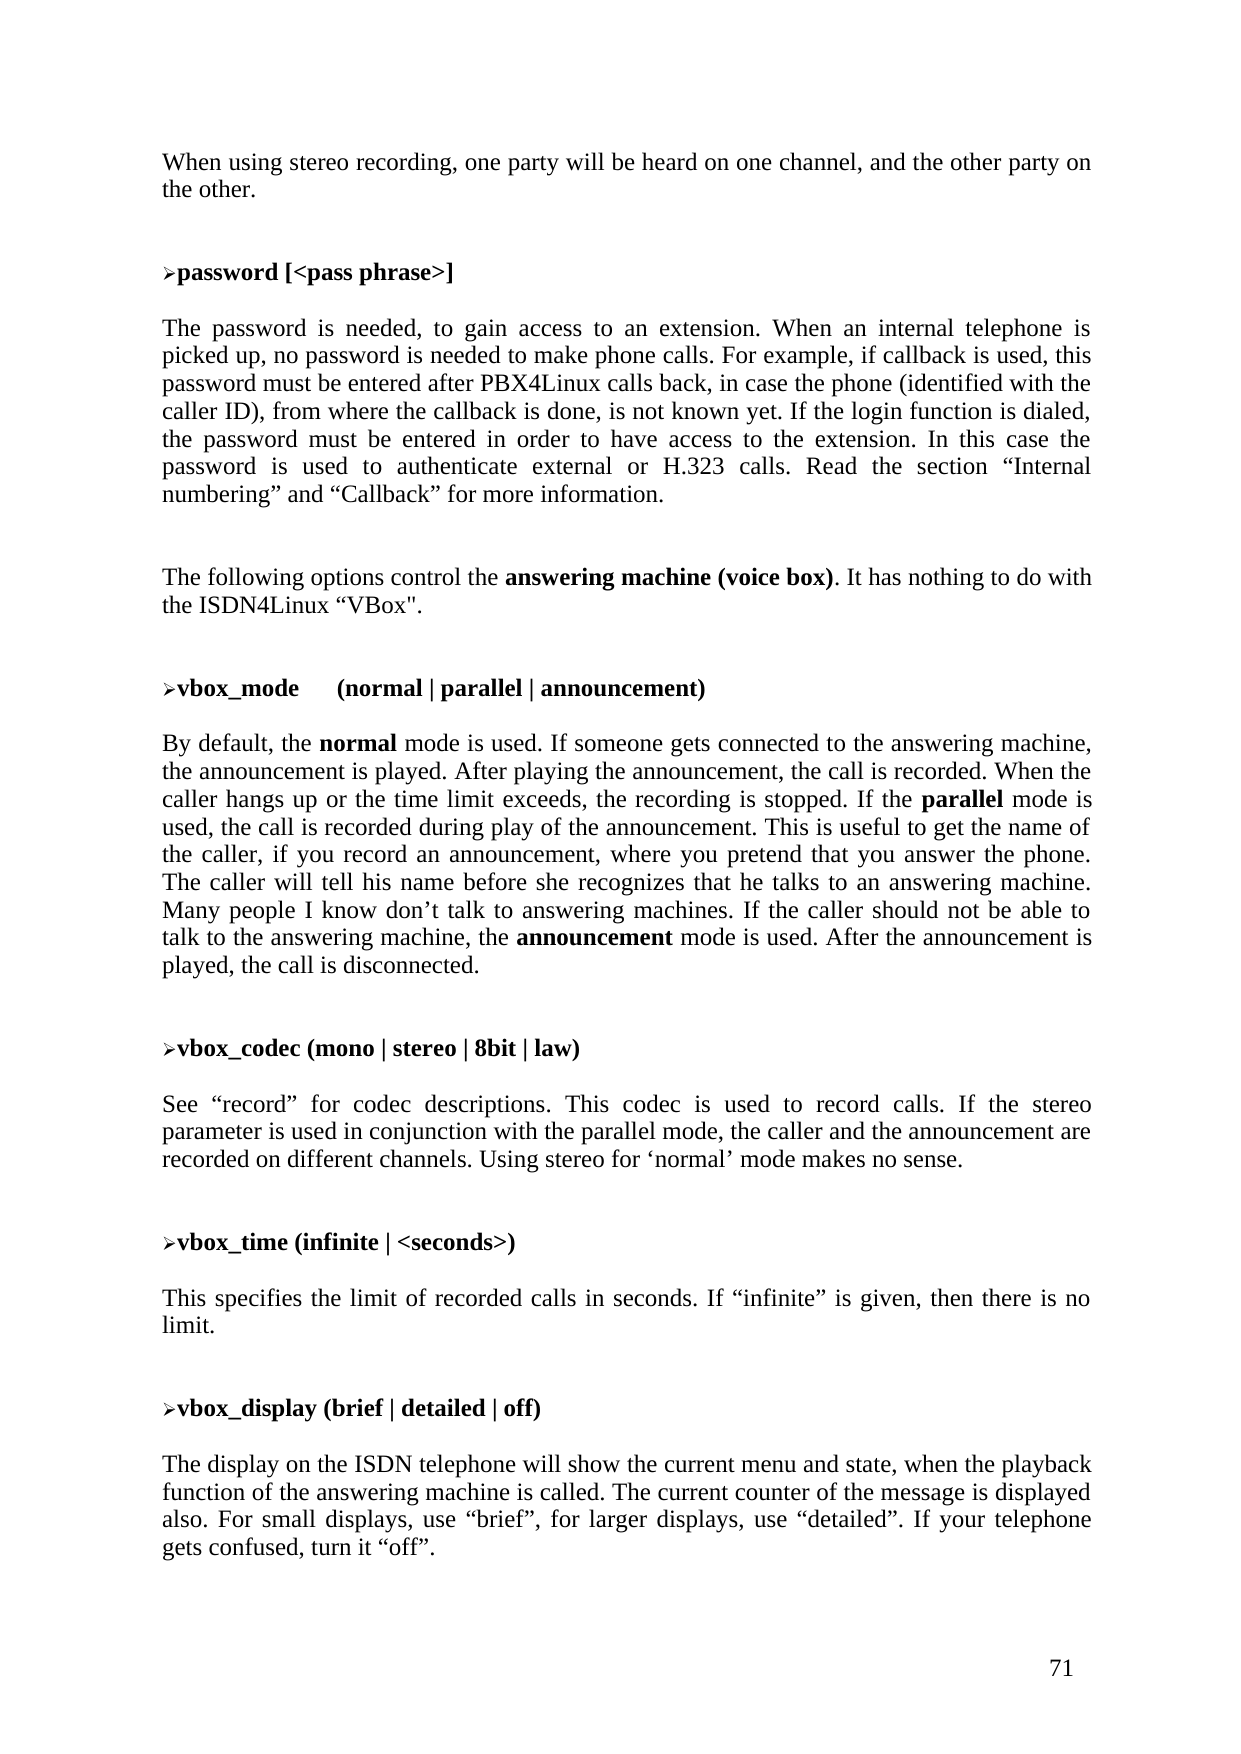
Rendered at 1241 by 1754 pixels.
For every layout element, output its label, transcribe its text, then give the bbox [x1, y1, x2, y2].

text The display on the ISDN telephone will show the current menu and state, when the playback function of the answering machine is called. The current counter of the message is displayed also. For small displays, use “brief”, for larger displays, use “detailed”. If your telephone gets confused, turn it “off”. [162, 1450, 1092, 1561]
list password [<pass phrase>] [162, 258, 1092, 286]
text The password is needed, to gain access to an extension. When an internal telephone is picked up, no password is needed to make phone calls. For example, if callback is used, this password must be entered after PBX4Linux calls back, in case the phone (identified with the caller ID), from where the callback is done, is not known yet. If the login function is dialed, the password must be entered in order to have access to the extension. In this case the password is used to authenticate external or H.323 calls. Read the section “Internal numbering” and “Callback” for more information. [162, 314, 1092, 508]
list vbox_codec (mono | stereo | 8bit | law) [162, 1034, 1092, 1062]
text By default, the normal mode is used. If someone gets connected to the answering machine, the announcement is played. After playing the announcement, the call is recorded. When the caller hangs up or the time limit exceeds, the recording is stopped. If the parallel mode is used, the call is recorded during play of the announcement. This is useful to get the name of the caller, if you record an announcement, where you pretend that you answer the phone. The caller will tell his name before she recognizes that he talks to an answering machine. Many people I know don’t talk to answering machines. If the caller should not be able to talk to the answering machine, the announcement mode is used. After the announcement is played, the call is disconnected. [162, 729, 1092, 979]
text See “record” for codec descriptions. This codec is used to record calls. If the stereo parameter is used in conjunction with the parallel mode, the caller and the announcement are recorded on different channels. Using stereo for ‘normal’ mode makes no sense. [162, 1090, 1092, 1173]
text When using stereo recording, one party will be heard on one channel, and the other party on the other. [162, 148, 1092, 203]
text This specifies the limit of recorded calls in seconds. If “infinite” is given, then there is no limit. [162, 1284, 1092, 1339]
list vbox_display (brief | detailed | off) [162, 1394, 1092, 1422]
list vbox_time (infinite | <seconds>) [162, 1228, 1092, 1256]
list vbox_mode (normal | parallel | announcement) [162, 674, 1092, 702]
text The following options control the answering machine (voice box). It has nothing to do with the ISDN4Linux “VBox". [162, 563, 1092, 619]
